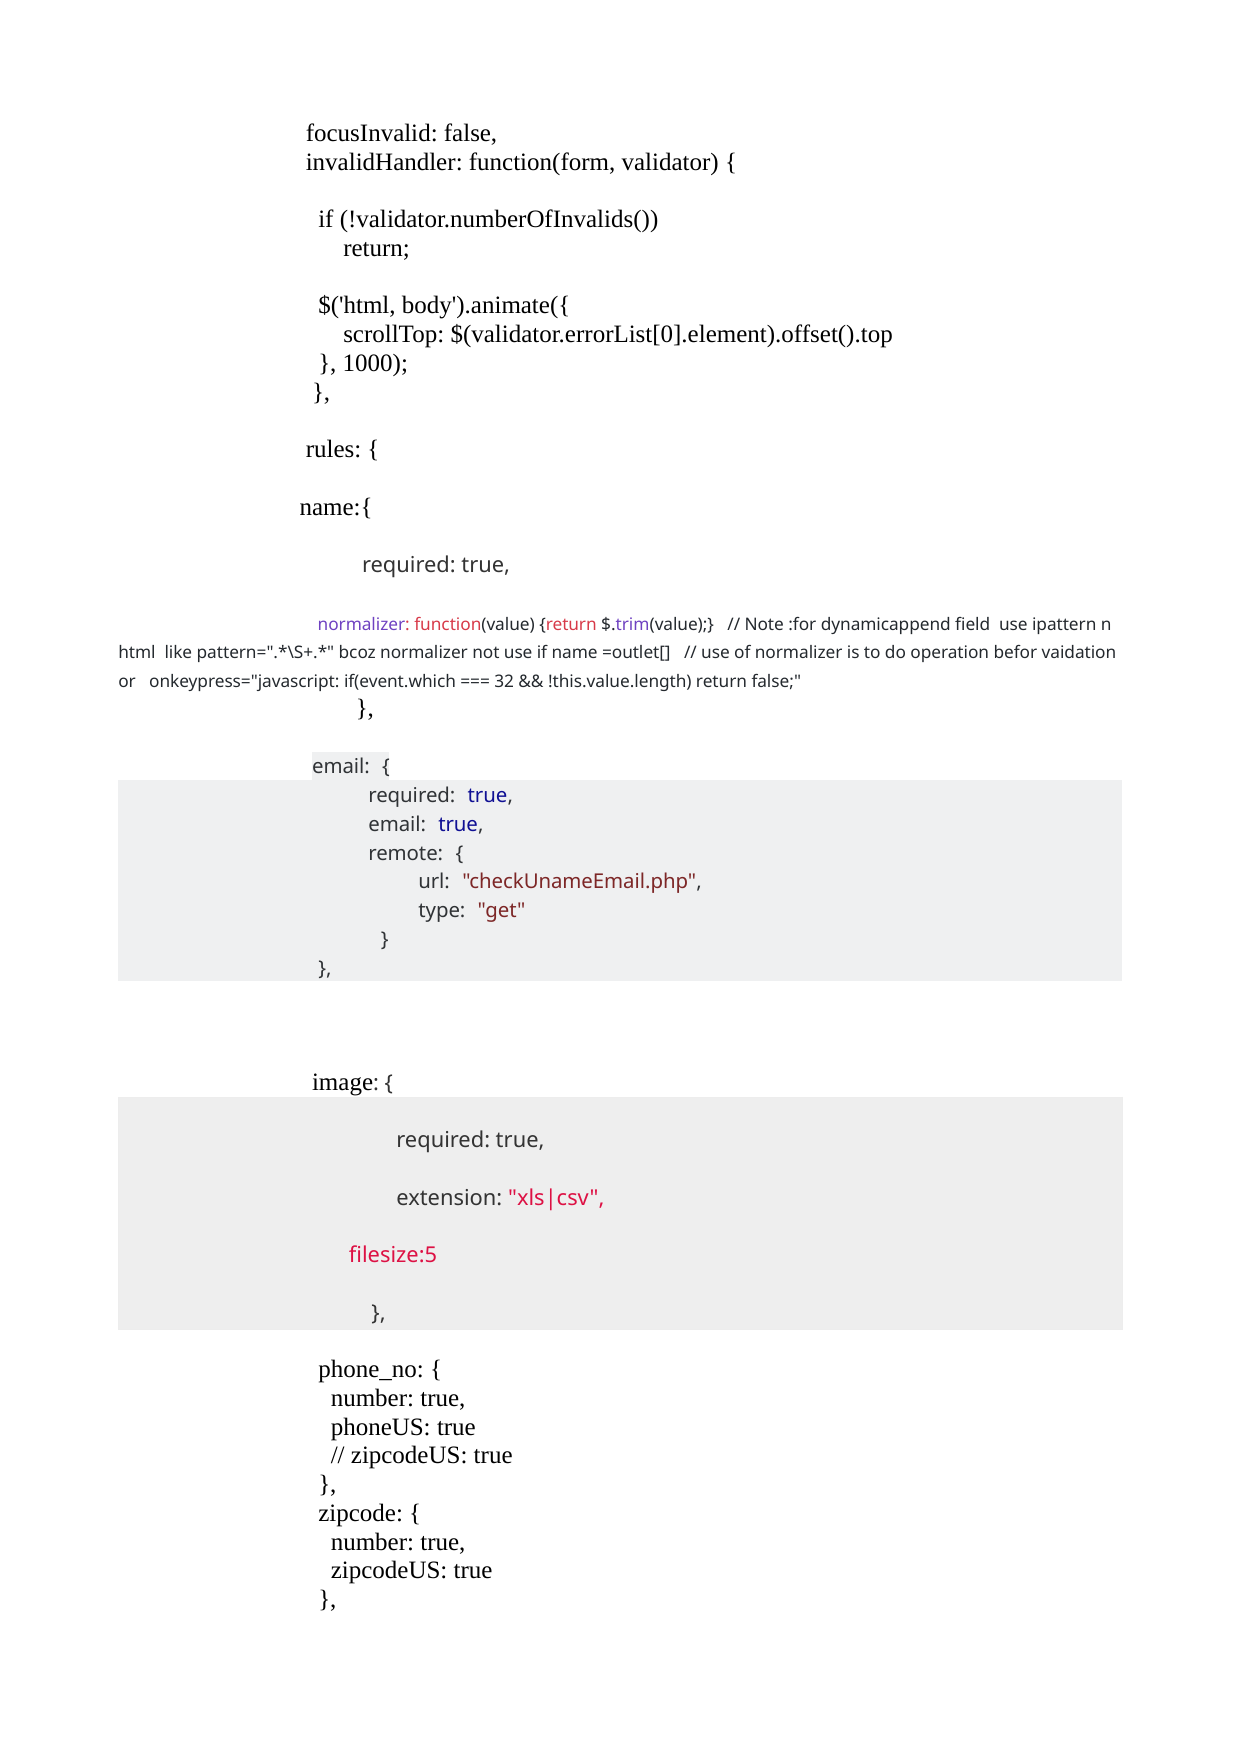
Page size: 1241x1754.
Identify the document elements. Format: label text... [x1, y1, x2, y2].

text }, [118, 1469, 1122, 1498]
text scrollTop: $(validator.errorList[0].element).offset().top [118, 319, 1122, 348]
text }, [118, 377, 1122, 406]
text rules: { [118, 434, 1122, 463]
text $('html, body').animate({ [118, 291, 1122, 319]
text }, [118, 953, 1122, 981]
text }, 1000); [118, 348, 1122, 377]
text required: true, [118, 780, 1122, 809]
text focusInvalid: false, [118, 118, 1122, 147]
text remote: { [118, 838, 1122, 866]
text url: "checkUnameEmail.php", [118, 866, 1122, 895]
text type: "get" [118, 895, 1122, 924]
text }, [118, 1584, 1122, 1613]
text zipcode: { [118, 1498, 1122, 1527]
text if (!validator.numberOfInvalids()) [118, 204, 1122, 233]
text filesize:5 [119, 1208, 1122, 1266]
text // zipcodeUS: true [118, 1441, 1122, 1469]
text invalidHandler: function(form, validator) { [118, 147, 1122, 176]
text required: true, [118, 521, 1122, 579]
text } [118, 924, 1122, 953]
text number: true, [118, 1383, 1122, 1412]
text email: true, [118, 809, 1122, 838]
text required: true, [119, 1098, 1122, 1151]
text phone_no: { [118, 1330, 1122, 1383]
text name:{ [118, 492, 1122, 521]
text number: true, [118, 1527, 1122, 1556]
text extension: "xls|csv", [119, 1151, 1122, 1208]
text normalizer: function(value) {return $.trim(value);} // Note :for dynamicappend field use ipattern n html like pattern=".*\S+.*" bcoz normalizer not use if name =outlet[] // use of normalizer is to do operation befor vaidation or onkeypress="javascript: if(event.which === 32 && !this.value.length) return false;" [118, 579, 1122, 693]
text phoneUS: true [118, 1412, 1122, 1441]
text zipcodeUS: true [118, 1556, 1122, 1584]
text image: { [118, 1038, 1122, 1097]
text email: { [118, 751, 1122, 780]
text return; [118, 233, 1122, 262]
text }, [119, 1266, 1122, 1329]
text }, [118, 693, 1122, 722]
